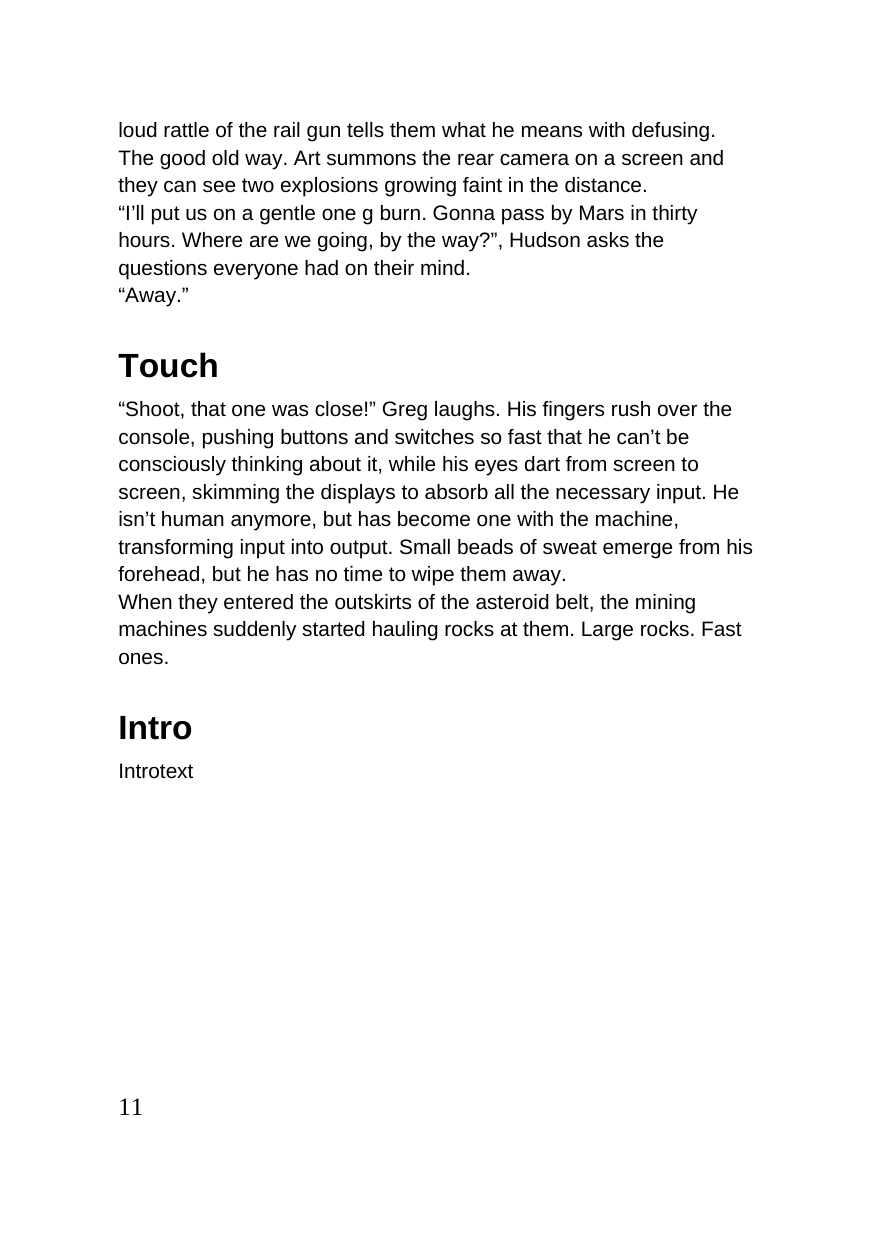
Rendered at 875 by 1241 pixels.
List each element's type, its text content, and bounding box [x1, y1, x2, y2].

text loud rattle of the rail gun tells them what he means with defusing. The good old way. Art summons the rear camera on a screen and they can see two explosions growing faint in the distance. “I’ll put us on a gentle one g burn. Gonna pass by Mars in thirty hours. Where are we going, by the way?”, Hudson asks the questions everyone had on their mind. “Away.” [118, 118, 756, 307]
text Introtext [118, 759, 756, 783]
subtitle Touch [118, 346, 756, 385]
subtitle Intro [118, 708, 756, 746]
text “Shoot, that one was close!” Greg laughs. His fingers rush over the console, pushing buttons and switches so fast that he can’t be consciously thinking about it, while his eyes dart from screen to screen, skimming the displays to absorb all the necessary input. He isn’t human anymore, but has become one with the machine, transforming input into output. Small beads of sweat emerge from his forehead, but he has no time to wipe them away. When they entered the outskirts of the asteroid belt, the mining machines suddenly started hauling rocks at them. Large rocks. Fast ones. [118, 397, 756, 669]
